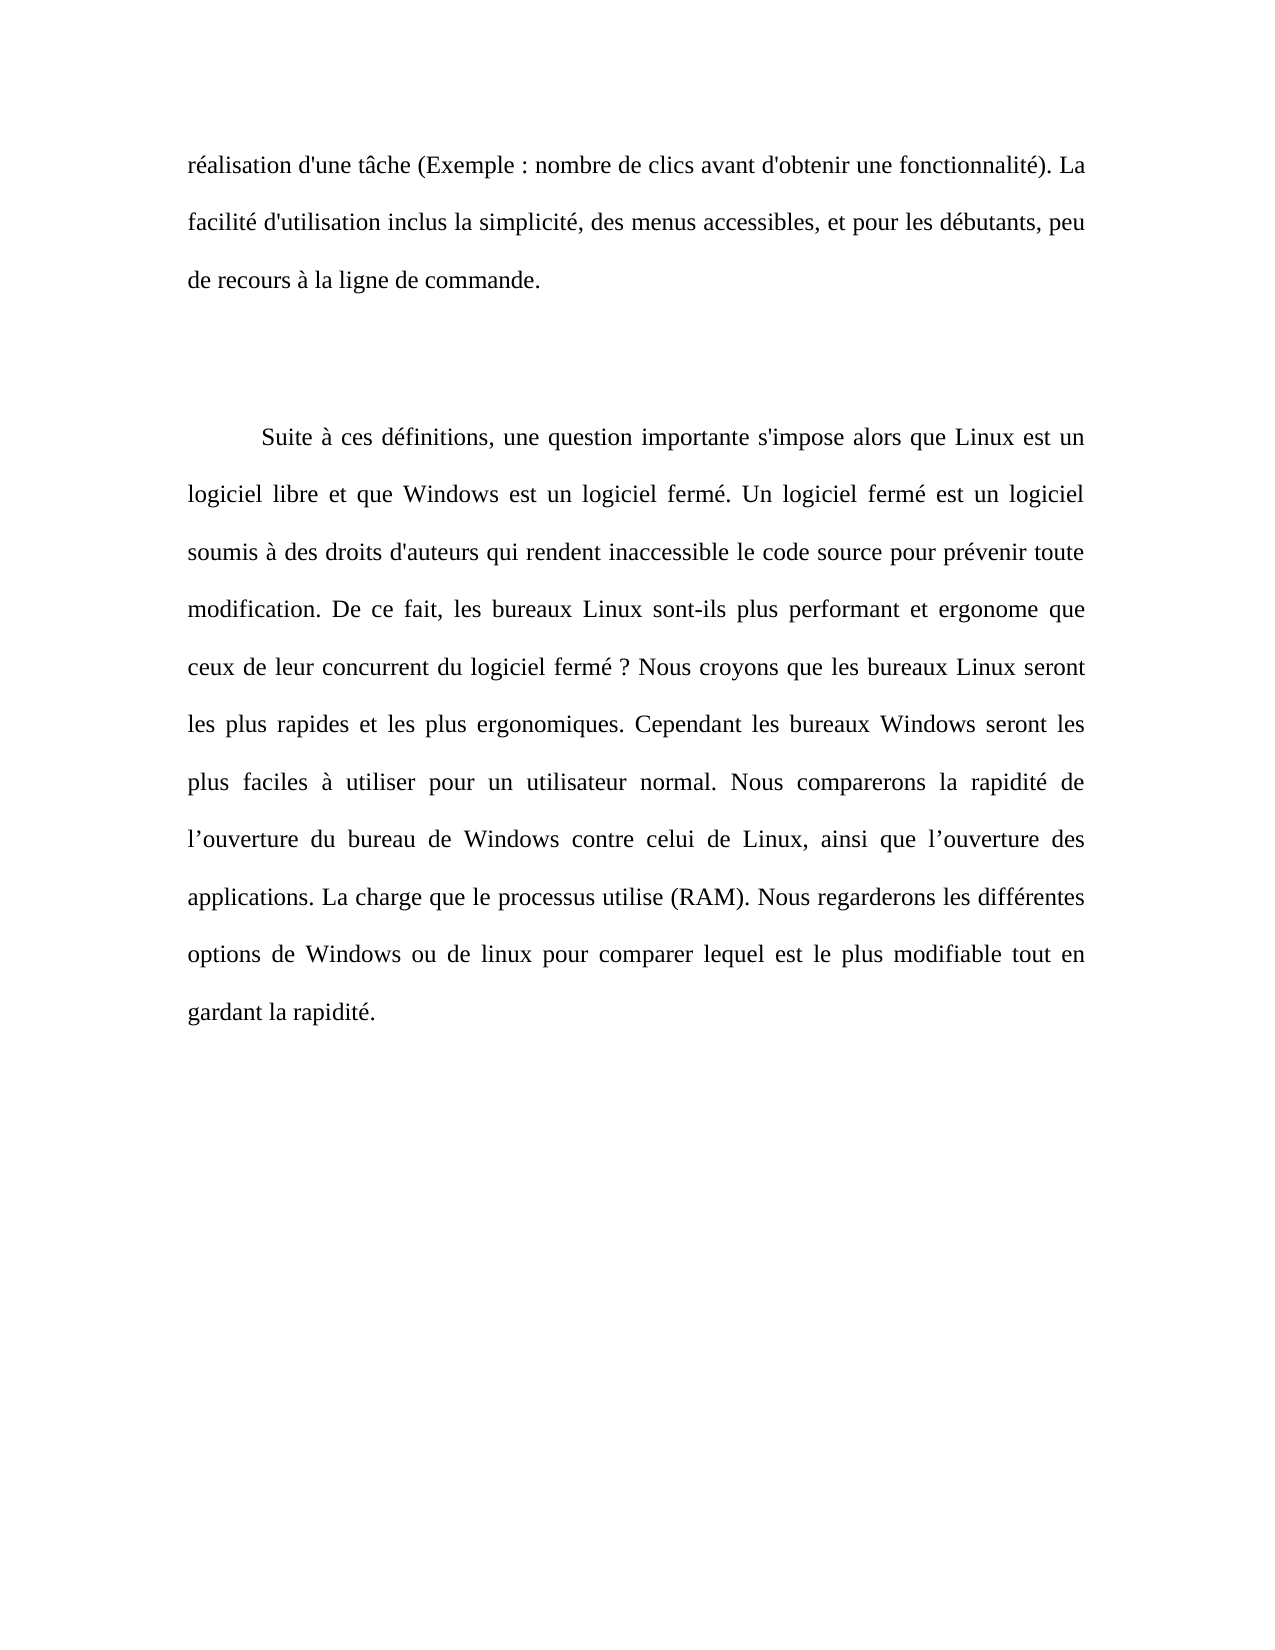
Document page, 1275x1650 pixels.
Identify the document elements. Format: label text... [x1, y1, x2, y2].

text Suite à ces définitions, une question importante s'impose alors que Linux est un logiciel libre et que Windows est un logiciel fermé. Un logiciel fermé est un logiciel soumis à des droits d'auteurs qui rendent inaccessible le code source pour prévenir toute modification. De ce fait, les bureaux Linux sont-ils plus performant et ergonome que ceux de leur concurrent du logiciel fermé ? Nous croyons que les bureaux Linux seront les plus rapides et les plus ergonomiques. Cependant les bureaux Windows seront les plus faciles à utiliser pour un utilisateur normal. Nous comparerons la rapidité de l’ouverture du bureau de Windows contre celui de Linux, ainsi que l’ouverture des applications. La charge que le processus utilise (RAM). Nous regarderons les différentes options de Windows ou de linux pour comparer lequel est le plus modifiable tout en gardant la rapidité. [187, 422, 1086, 1025]
text réalisation d'une tâche (Exemple : nombre de clics avant d'obtenir une fonctionnalité). La facilité d'utilisation inclus la simplicité, des menus accessibles, et pour les débutants, peu de recours à la ligne de commande. [187, 150, 1086, 294]
